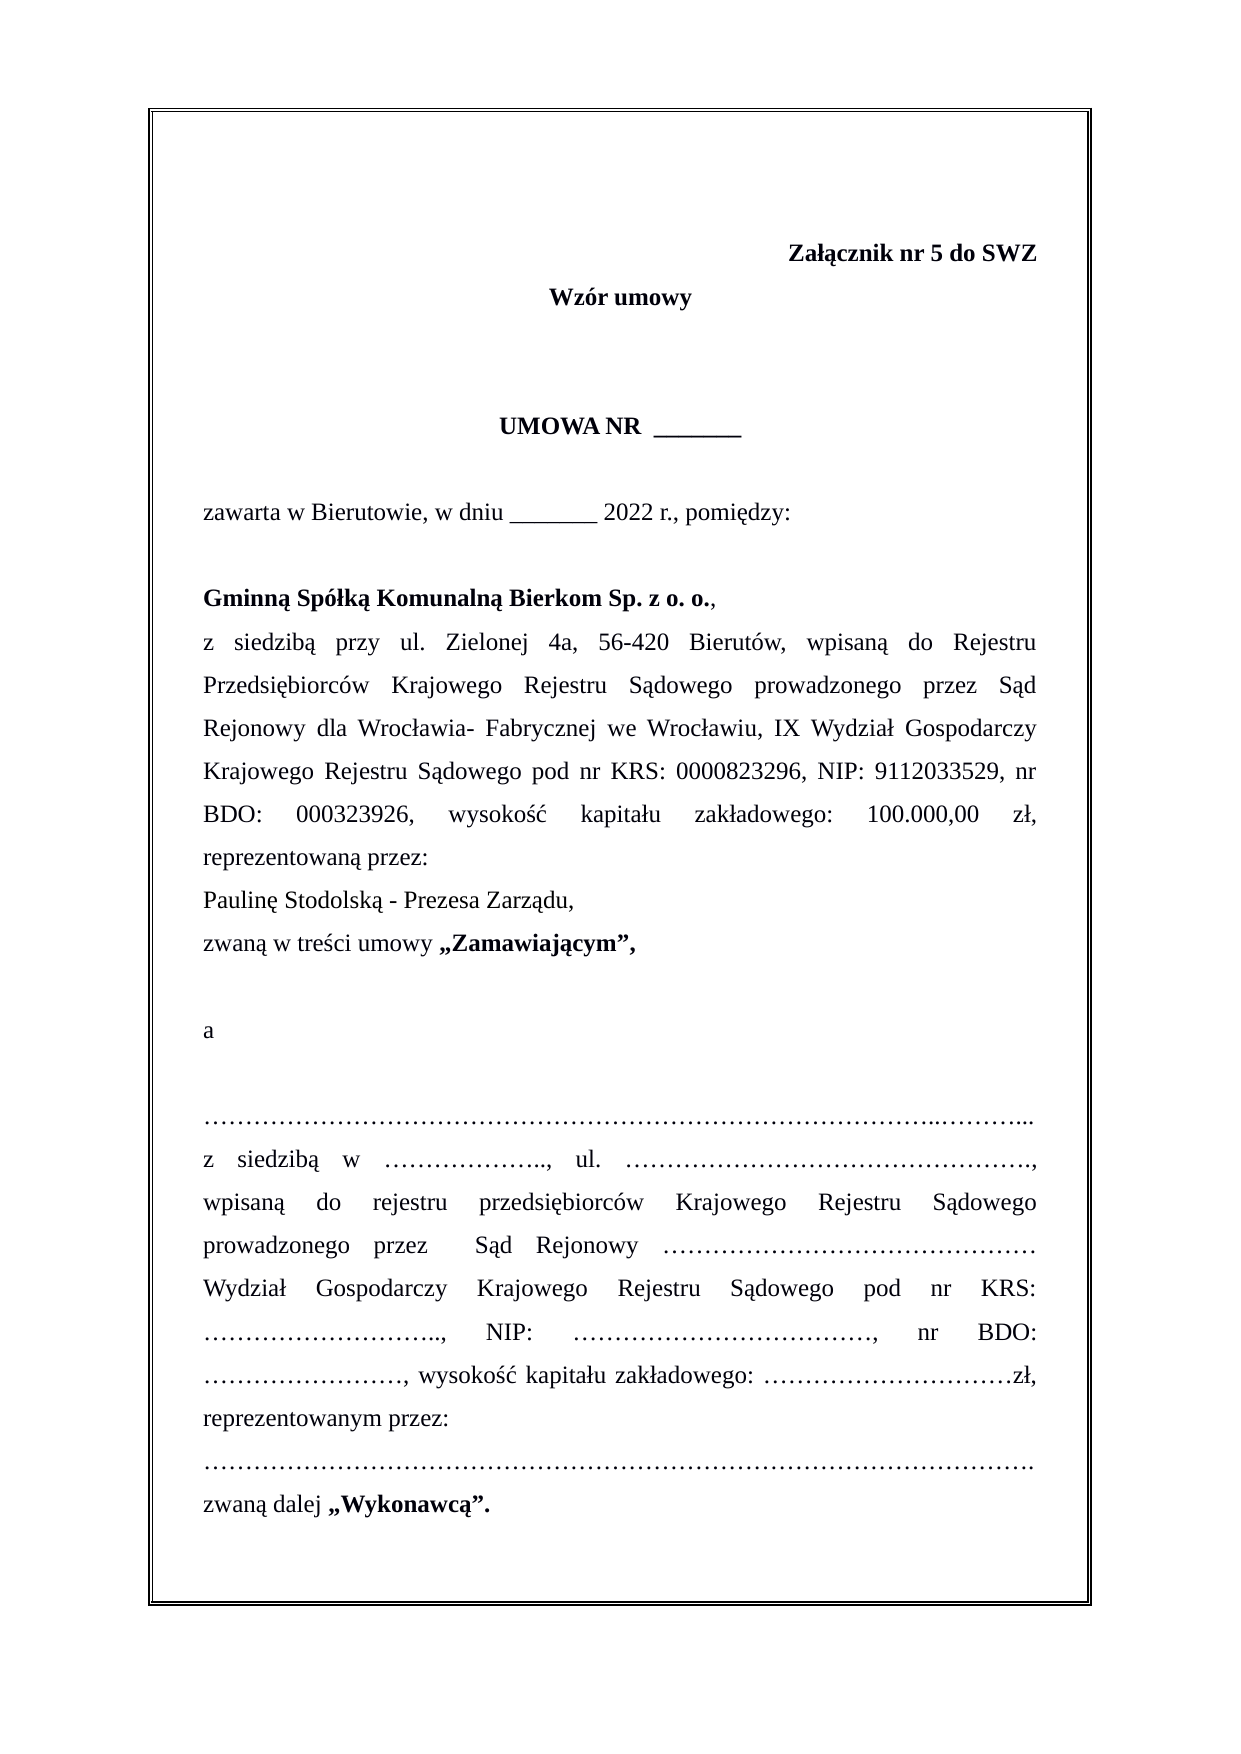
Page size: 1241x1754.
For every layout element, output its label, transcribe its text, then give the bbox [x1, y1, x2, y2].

text ……………………………………………………………………………..………... [203, 1101, 1037, 1130]
text zwaną dalej „Wykonawcą”. [203, 1489, 1037, 1518]
text Paulinę Stodolską - Prezesa Zarządu, [203, 885, 1037, 914]
text UMOWA NR _______ [203, 411, 1037, 440]
text Załącznik nr 5 do SWZ [203, 238, 1037, 267]
text zawarta w Bierutowie, w dniu _______ 2022 r., pomiędzy: [203, 497, 1037, 526]
text Gminną Spółką Komunalną Bierkom Sp. z o. o., [203, 583, 1037, 612]
text z siedzibą przy ul. Zielonej 4a, 56-420 Bierutów, wpisaną do Rejestru Przedsiębiorców Krajowego Rejestru Sądowego prowadzonego przez Sąd Rejonowy dla Wrocławia- Fabrycznej we Wrocławiu, IX Wydział Gospodarczy Krajowego Rejestru Sądowego pod nr KRS: 0000823296, NIP: 9112033529, nr BDO: 000323926, wysokość kapitału zakładowego: 100.000,00 zł, reprezentowaną przez: [203, 627, 1037, 871]
text zwaną w treści umowy „Zamawiającym”, [203, 928, 1037, 957]
text a [203, 1015, 1037, 1043]
text Wzór umowy [203, 282, 1037, 310]
text ………………………………………………………………………………………. [203, 1446, 1037, 1475]
text z siedzibą w ……………….., ul. …………………………………………., wpisaną do rejestru przedsiębiorców Krajowego Rejestru Sądowego prowadzonego przez Sąd Rejonowy ……………………………………… Wydział Gospodarczy Krajowego Rejestru Sądowego pod nr KRS: ……………………….., NIP: ………………………………, nr BDO: ……………………, wysokość kapitału zakładowego: …………………………zł, reprezentowanym przez: [203, 1144, 1037, 1432]
